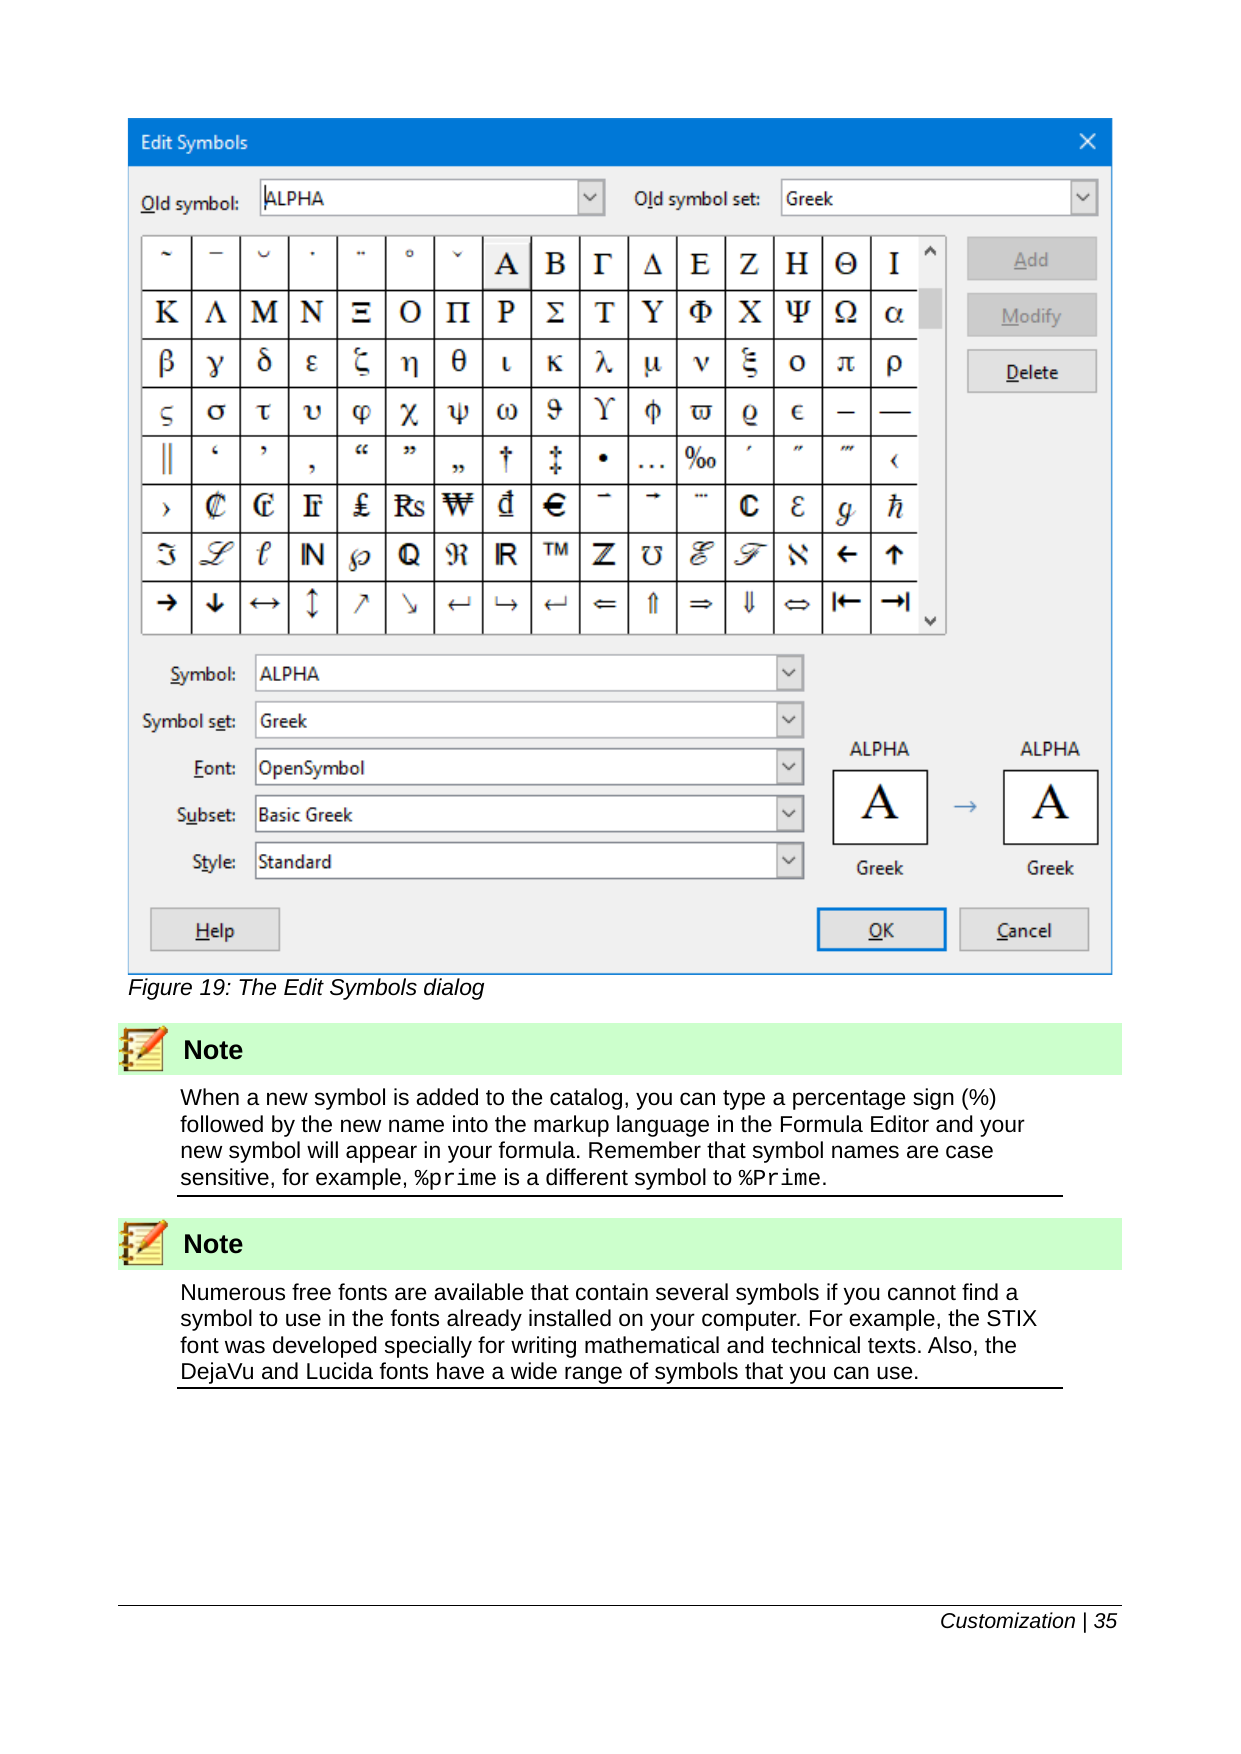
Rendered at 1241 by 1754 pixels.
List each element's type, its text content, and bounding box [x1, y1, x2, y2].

text Figure 19: The Edit Symbols dialog [128, 975, 1112, 1001]
picture [119, 1024, 170, 1075]
subtitle Note [118, 1023, 1122, 1075]
picture [127, 118, 1113, 975]
text Numerous free fonts are available that contain several symbols if you cannot find a symbol to use in the fonts already installed on your computer. For example, the STIX font was developed specially for writing mathematical and technical texts. Also, the DejaVu and Lucida fonts have a wide range of symbols that you can use. [177, 1276, 1063, 1387]
subtitle Note [118, 1218, 1122, 1270]
picture [119, 1218, 170, 1269]
text When a new symbol is added to the catalog, you can type a percentage sign (%) followed by the new name into the markup language in the Formula Editor and your new symbol will appear in your formula. Remember that symbol names are case sensitive, for example, %prime is a different symbol to %Prime. [177, 1081, 1063, 1195]
